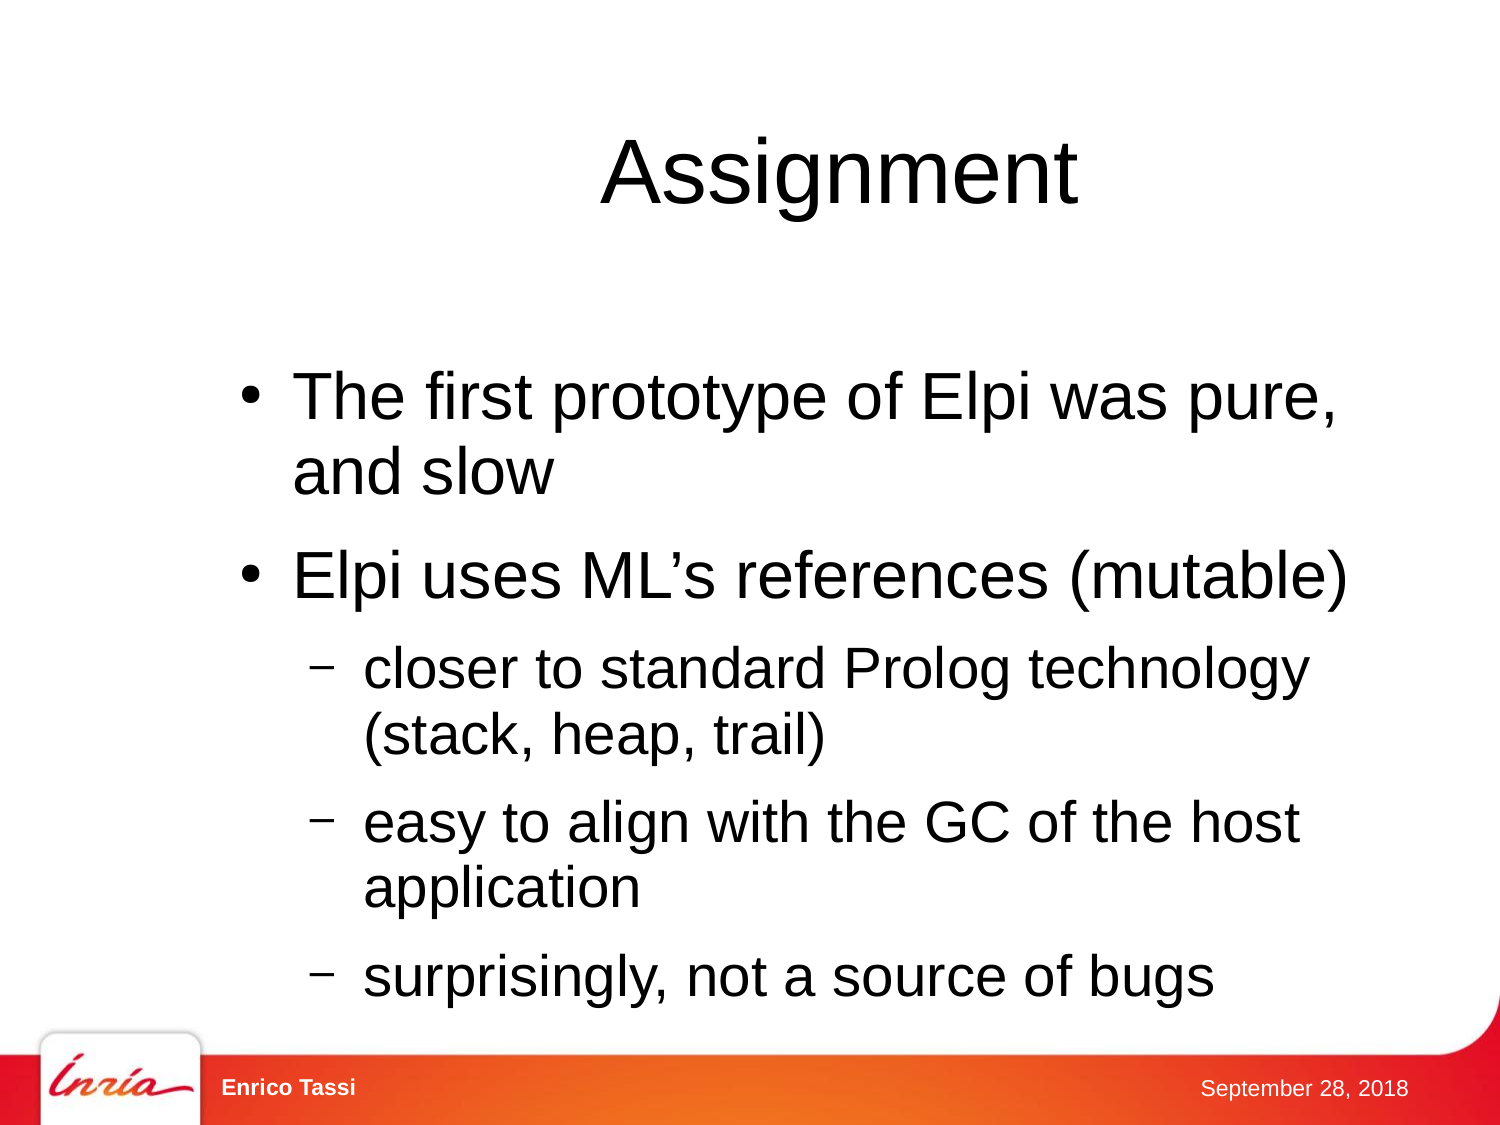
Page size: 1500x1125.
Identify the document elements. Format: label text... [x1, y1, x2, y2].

title Assignment [221, 77, 1459, 266]
picture [0, 947, 1500, 1125]
list The first prototype of Elpi was pure, and slow Elpi uses ML’s references (mutable) closer to standard Prolog technology (stack, heap, trail) easy to align with the GC of the host application surprisingly, not a source of bugs [221, 358, 1459, 1049]
